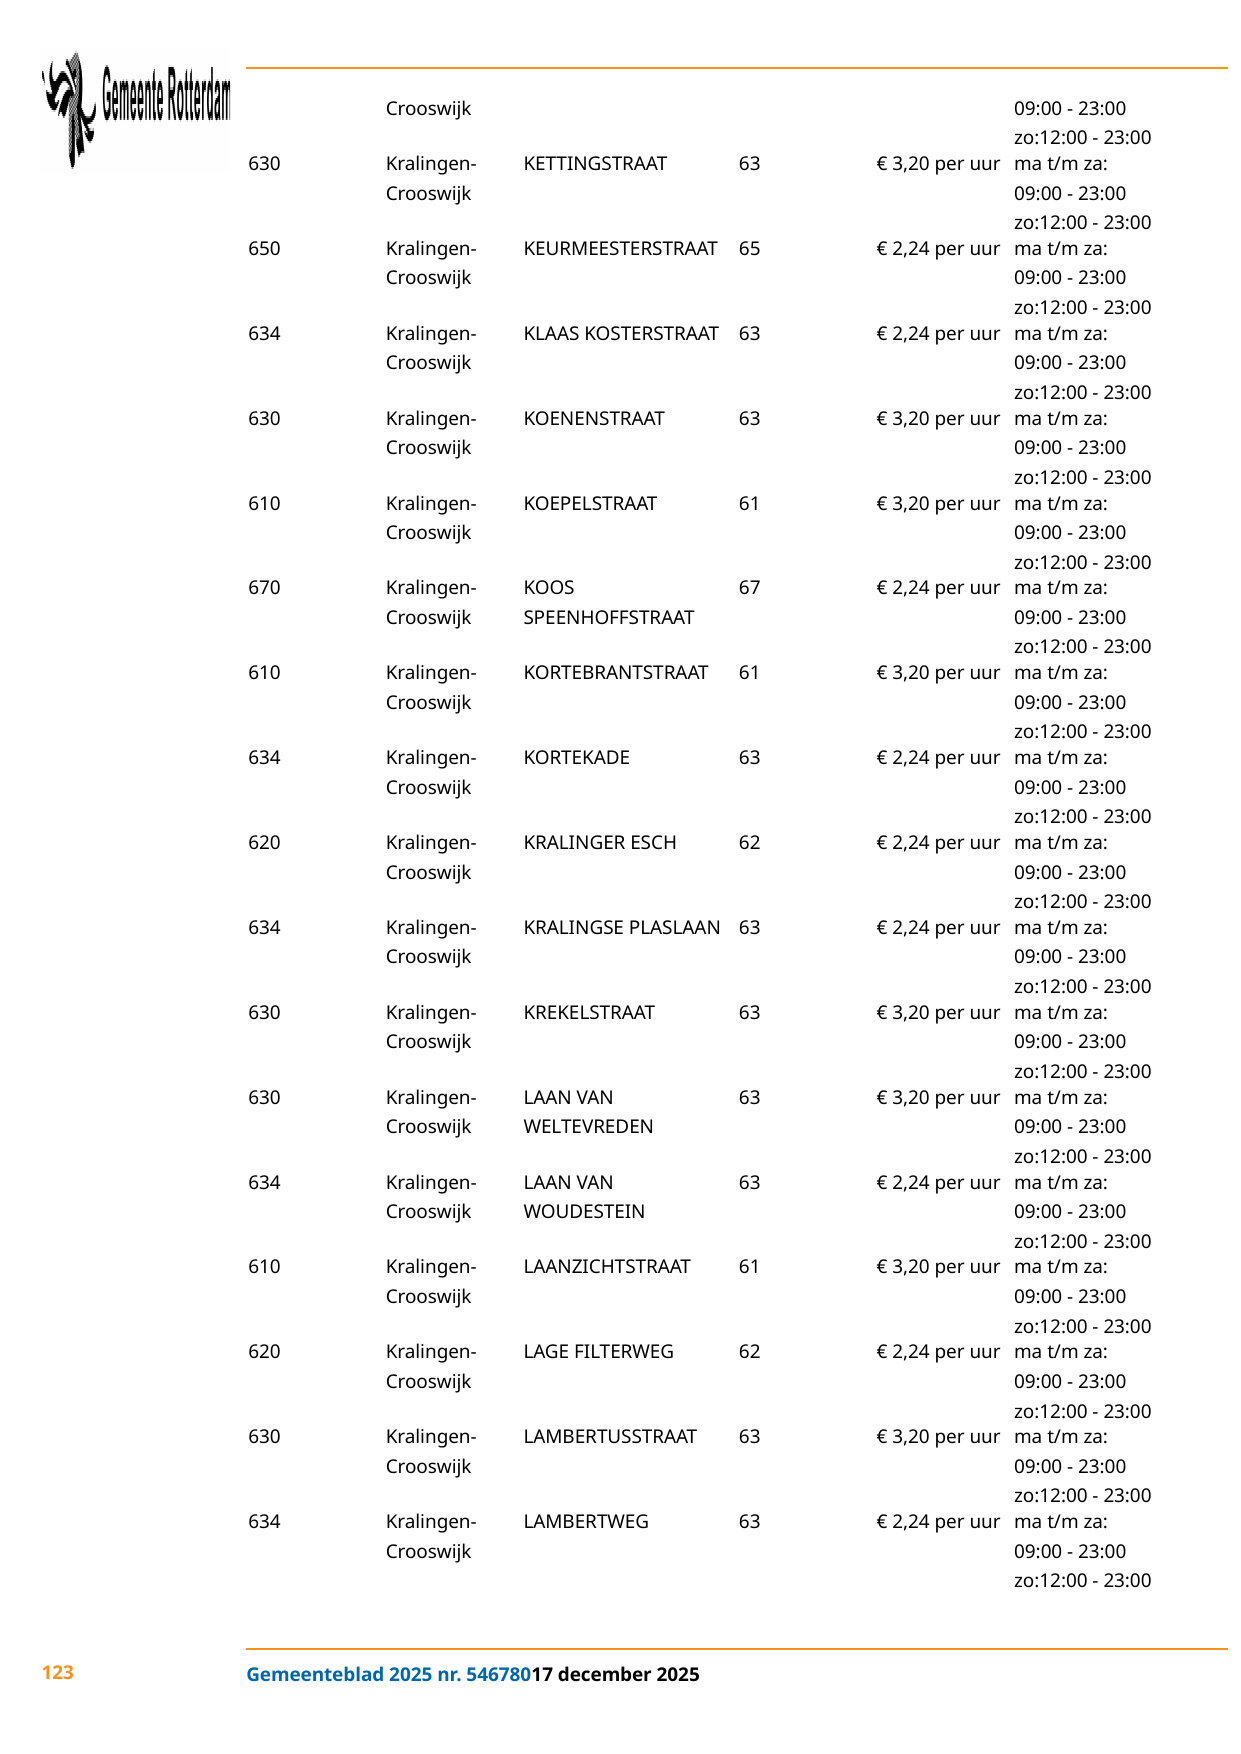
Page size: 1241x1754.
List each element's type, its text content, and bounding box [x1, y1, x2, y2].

table_cell Kralingen-Crooswijk [386, 999, 523, 1084]
table_cell 620 [248, 1339, 386, 1423]
table_cell Kralingen-Crooswijk [386, 914, 523, 999]
table_cell 63 [739, 150, 876, 235]
table_cell € 2,24 per uur [876, 1339, 1014, 1423]
table_cell ma t/m za: 09:00 - 23:00 zo:12:00 - 23:00 [1014, 1424, 1152, 1508]
table_cell 634 [248, 914, 386, 999]
table_cell € 3,20 per uur [876, 150, 1014, 235]
table_cell ma t/m za: 09:00 - 23:00 zo:12:00 - 23:00 [1014, 320, 1152, 405]
table_cell KETTINGSTRAAT [523, 150, 739, 235]
table_cell 630 [248, 1424, 386, 1508]
table_cell LAMBERTUSSTRAAT [523, 1424, 739, 1508]
table_cell 610 [248, 660, 386, 744]
table_cell LAMBERTWEG [523, 1509, 739, 1593]
table_cell 634 [248, 744, 386, 829]
table_cell € 2,24 per uur [876, 1169, 1014, 1254]
table_cell € 3,20 per uur [876, 405, 1014, 490]
table_cell 62 [739, 829, 876, 914]
table_cell 634 [248, 1509, 386, 1593]
table_cell ma t/m za: 09:00 - 23:00 zo:12:00 - 23:00 [1014, 405, 1152, 490]
table_cell KLAAS KOSTERSTRAAT [523, 320, 739, 405]
table_cell Kralingen-Crooswijk [386, 405, 523, 490]
table_cell Kralingen-Crooswijk [386, 320, 523, 405]
table_cell € 2,24 per uur [876, 235, 1014, 320]
table_cell ma t/m za: 09:00 - 23:00 zo:12:00 - 23:00 [1014, 1084, 1152, 1169]
table_cell ma t/m za: 09:00 - 23:00 zo:12:00 - 23:00 [1014, 1169, 1152, 1254]
table_cell 630 [248, 1084, 386, 1169]
table_cell ma t/m za: 09:00 - 23:00 zo:12:00 - 23:00 [1014, 1509, 1152, 1593]
table_cell € 2,24 per uur [876, 829, 1014, 914]
table_cell 61 [739, 1254, 876, 1339]
table_cell 63 [739, 999, 876, 1084]
table_cell LAAN VAN WELTEVREDEN [523, 1084, 739, 1169]
table_cell Kralingen-Crooswijk [386, 575, 523, 659]
picture [41, 47, 231, 172]
table_cell ma t/m za: 09:00 - 23:00 zo:12:00 - 23:00 [1014, 1339, 1152, 1423]
table_cell 63 [739, 1084, 876, 1169]
table_cell 62 [739, 1339, 876, 1423]
table_cell ma t/m za: 09:00 - 23:00 zo:12:00 - 23:00 [1014, 999, 1152, 1084]
table_cell LAAN VAN WOUDESTEIN [523, 1169, 739, 1254]
table_cell ma t/m za: 09:00 - 23:00 zo:12:00 - 23:00 [1014, 829, 1152, 914]
table_cell ma t/m za: 09:00 - 23:00 zo:12:00 - 23:00 [1014, 744, 1152, 829]
table_cell 610 [248, 490, 386, 574]
table_cell ma t/m za: 09:00 - 23:00 zo:12:00 - 23:00 [1014, 235, 1152, 320]
table_cell 630 [248, 999, 386, 1084]
table_cell 63 [739, 320, 876, 405]
table_cell ma t/m za: 09:00 - 23:00 zo:12:00 - 23:00 [1014, 150, 1152, 235]
table_cell KRALINGER ESCH [523, 829, 739, 914]
table_cell 63 [739, 1509, 876, 1593]
table_cell 650 [248, 235, 386, 320]
table_cell Crooswijk [386, 95, 523, 150]
table_cell Kralingen-Crooswijk [386, 1084, 523, 1169]
table_cell ma t/m za: 09:00 - 23:00 zo:12:00 - 23:00 [1014, 575, 1152, 659]
table_cell € 3,20 per uur [876, 660, 1014, 744]
table_cell ma t/m za: 09:00 - 23:00 zo:12:00 - 23:00 [1014, 660, 1152, 744]
table_cell 634 [248, 320, 386, 405]
table_cell € 2,24 per uur [876, 1509, 1014, 1593]
table_cell 630 [248, 150, 386, 235]
table_cell 670 [248, 575, 386, 659]
table_cell KORTEBRANTSTRAAT [523, 660, 739, 744]
table_cell KRALINGSE PLASLAAN [523, 914, 739, 999]
table_cell [739, 95, 876, 150]
table_cell KORTEKADE [523, 744, 739, 829]
table_cell € 3,20 per uur [876, 490, 1014, 574]
table_cell € 2,24 per uur [876, 744, 1014, 829]
table_cell 63 [739, 744, 876, 829]
table_cell Kralingen-Crooswijk [386, 490, 523, 574]
table_cell Kralingen-Crooswijk [386, 829, 523, 914]
table_cell ma t/m za: 09:00 - 23:00 zo:12:00 - 23:00 [1014, 490, 1152, 574]
table_cell 63 [739, 405, 876, 490]
table_cell [876, 95, 1014, 150]
table_cell 61 [739, 490, 876, 574]
table_cell Kralingen-Crooswijk [386, 235, 523, 320]
table_cell KOEPELSTRAAT [523, 490, 739, 574]
table_cell Kralingen-Crooswijk [386, 744, 523, 829]
table_cell 620 [248, 829, 386, 914]
table_cell 63 [739, 914, 876, 999]
table_cell KREKELSTRAAT [523, 999, 739, 1084]
table_cell [248, 95, 386, 150]
table_cell ma t/m za: 09:00 - 23:00 zo:12:00 - 23:00 [1014, 914, 1152, 999]
table_cell € 3,20 per uur [876, 1424, 1014, 1508]
table_cell [523, 95, 739, 150]
table_cell € 2,24 per uur [876, 320, 1014, 405]
table_cell 65 [739, 235, 876, 320]
table_cell Kralingen-Crooswijk [386, 1169, 523, 1254]
table_cell 63 [739, 1169, 876, 1254]
table_cell € 3,20 per uur [876, 1254, 1014, 1339]
table_cell € 3,20 per uur [876, 1084, 1014, 1169]
table_cell € 2,24 per uur [876, 914, 1014, 999]
table_cell 634 [248, 1169, 386, 1254]
table_cell Kralingen-Crooswijk [386, 660, 523, 744]
table_cell 61 [739, 660, 876, 744]
table_cell LAANZICHTSTRAAT [523, 1254, 739, 1339]
table_cell Kralingen-Crooswijk [386, 150, 523, 235]
table_cell 630 [248, 405, 386, 490]
table_cell ma t/m za: 09:00 - 23:00 zo:12:00 - 23:00 [1014, 1254, 1152, 1339]
table_cell € 2,24 per uur [876, 575, 1014, 659]
table_cell KOOS SPEENHOFFSTRAAT [523, 575, 739, 659]
table_cell Kralingen-Crooswijk [386, 1509, 523, 1593]
table_cell 63 [739, 1424, 876, 1508]
table_cell KEURMEESTERSTRAAT [523, 235, 739, 320]
table_cell Kralingen-Crooswijk [386, 1254, 523, 1339]
table_cell KOENENSTRAAT [523, 405, 739, 490]
table_cell Kralingen-Crooswijk [386, 1339, 523, 1423]
table_cell LAGE FILTERWEG [523, 1339, 739, 1423]
table_cell 67 [739, 575, 876, 659]
table_cell 09:00 - 23:00 zo:12:00 - 23:00 [1014, 95, 1152, 150]
table_cell 610 [248, 1254, 386, 1339]
table_cell Kralingen-Crooswijk [386, 1424, 523, 1508]
table_cell € 3,20 per uur [876, 999, 1014, 1084]
